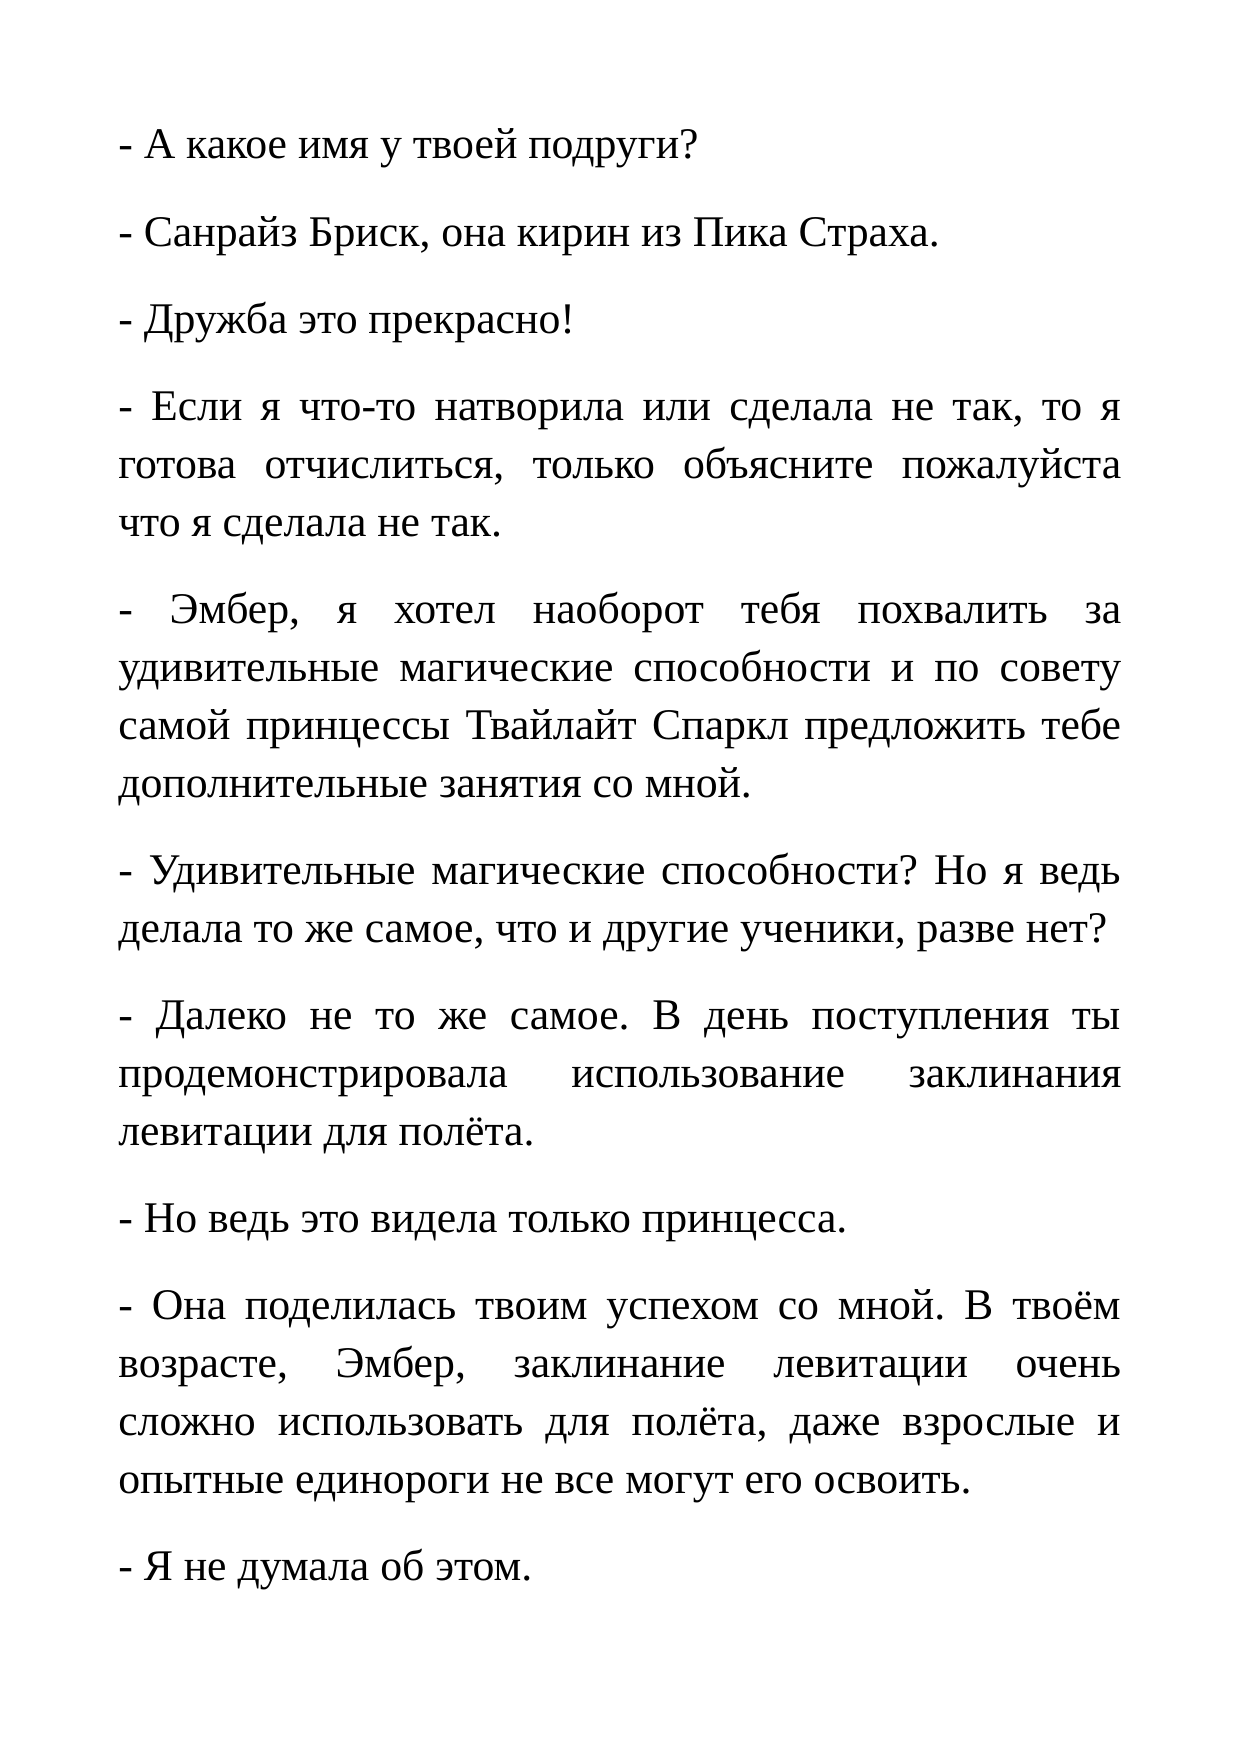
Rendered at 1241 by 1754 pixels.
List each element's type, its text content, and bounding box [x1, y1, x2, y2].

text - Но ведь это видела только принцесса. [118, 1192, 1122, 1242]
text - А какое имя у твоей подруги? [118, 118, 1122, 168]
text - Далеко не то же самое. В день поступления ты продемонстрировала использование заклинания левитации для полёта. [118, 989, 1122, 1155]
text - Если я что-то натворила или сделала не так, то я готова отчислиться, только объясните пожалуйста что я сделала не так. [118, 380, 1122, 546]
text - Эмбер, я хотел наоборот тебя похвалить за удивительные магические способности и по совету самой принцессы Твайлайт Спаркл предложить тебе дополнительные занятия со мной. [118, 583, 1122, 807]
text - Я не думала об этом. [118, 1540, 1122, 1590]
text - Дружба это прекрасно! [118, 293, 1122, 343]
text - Она поделилась твоим успехом со мной. В твоём возрасте, Эмбер, заклинание левитации очень сложно использовать для полёта, даже взрослые и опытные единороги не все могут его освоить. [118, 1279, 1122, 1503]
text - Удивительные магические способности? Но я ведь делала то же самое, что и другие ученики, разве нет? [118, 844, 1122, 952]
text - Санрайз Бриск, она кирин из Пика Страха. [118, 205, 1122, 256]
